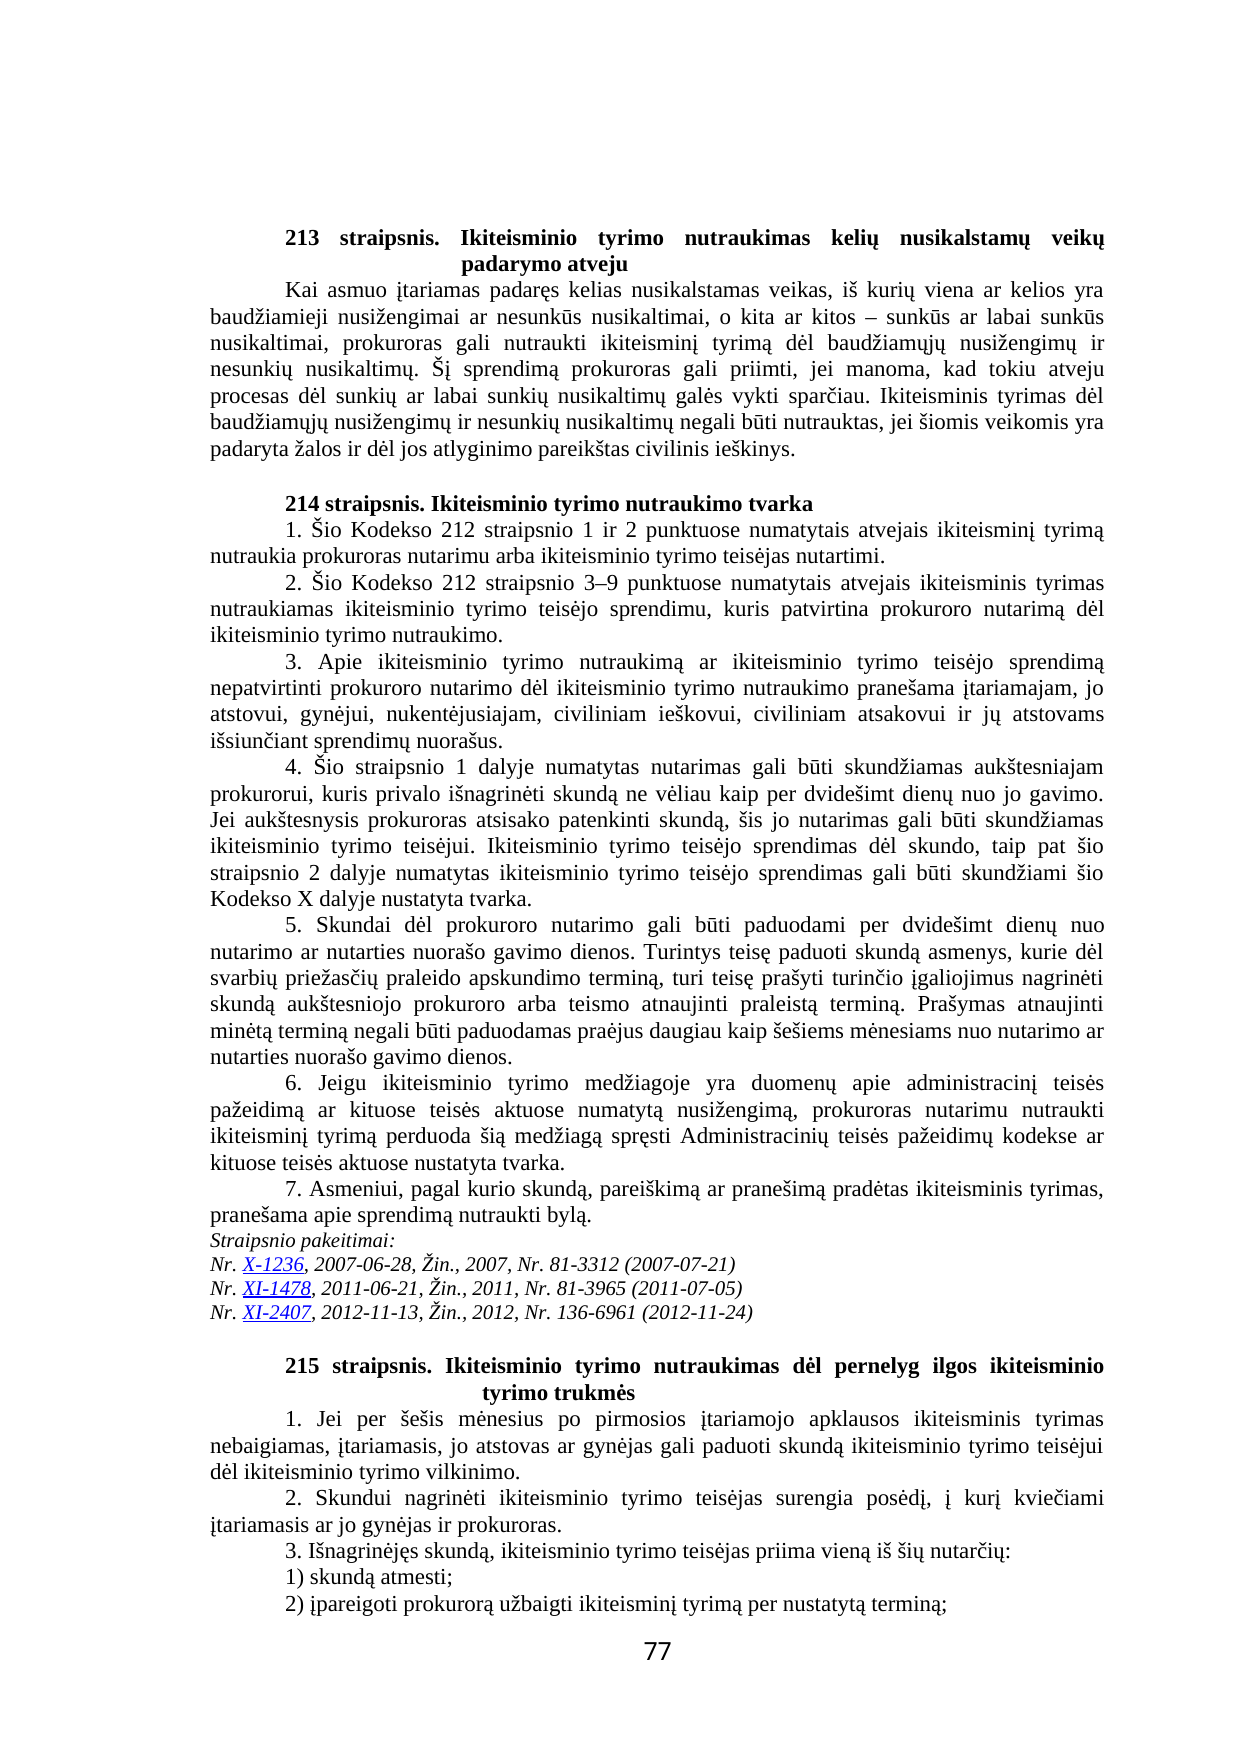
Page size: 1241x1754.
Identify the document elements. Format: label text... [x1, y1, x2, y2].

text 1. Šio Kodekso 212 straipsnio 1 ir 2 punktuose numatytais atvejais ikiteisminį tyrimą nutraukia prokuroras nutarimu arba ikiteisminio tyrimo teisėjas nutartimi. [210, 516, 1106, 569]
text Nr. X-1236, 2007-06-28, Žin., 2007, Nr. 81-3312 (2007-07-21) [210, 1252, 1106, 1276]
text 1. Jei per šešis mėnesius po pirmosios įtariamojo apklausos ikiteisminis tyrimas nebaigiamas, įtariamasis, jo atstovas ar gynėjas gali paduoti skundą ikiteisminio tyrimo teisėjui dėl ikiteisminio tyrimo vilkinimo. [210, 1405, 1106, 1484]
text 214 straipsnis. Ikiteisminio tyrimo nutraukimo tvarka [210, 490, 1106, 516]
text Kai asmuo įtariamas padaręs kelias nusikalstamas veikas, iš kurių viena ar kelios yra baudžiamieji nusižengimai ar nesunkūs nusikaltimai, o kita ar kitos – sunkūs ar labai sunkūs nusikaltimai, prokuroras gali nutraukti ikiteisminį tyrimą dėl baudžiamųjų nusižengimų ir nesunkių nusikaltimų. Šį sprendimą prokuroras gali priimti, jei manoma, kad tokiu atveju procesas dėl sunkių ar labai sunkių nusikaltimų galės vykti sparčiau. Ikiteisminis tyrimas dėl baudžiamųjų nusižengimų ir nesunkių nusikaltimų negali būti nutrauktas, jei šiomis veikomis yra padaryta žalos ir dėl jos atlyginimo pareikštas civilinis ieškinys. [210, 276, 1106, 461]
text 4. Šio straipsnio 1 dalyje numatytas nutarimas gali būti skundžiamas aukštesniajam prokurorui, kuris privalo išnagrinėti skundą ne vėliau kaip per dvidešimt dienų nuo jo gavimo. Jei aukštesnysis prokuroras atsisako patenkinti skundą, šis jo nutarimas gali būti skundžiamas ikiteisminio tyrimo teisėjui. Ikiteisminio tyrimo teisėjo sprendimas dėl skundo, taip pat šio straipsnio 2 dalyje numatytas ikiteisminio tyrimo teisėjo sprendimas gali būti skundžiami šio Kodekso X dalyje nustatyta tvarka. [210, 753, 1106, 911]
text 1) skundą atmesti; [210, 1563, 1106, 1590]
text 3. Apie ikiteisminio tyrimo nutraukimą ar ikiteisminio tyrimo teisėjo sprendimą nepatvirtinti prokuroro nutarimo dėl ikiteisminio tyrimo nutraukimo pranešama įtariamajam, jo atstovui, gynėjui, nukentėjusiajam, civiliniam ieškovui, civiliniam atsakovui ir jų atstovams išsiunčiant sprendimų nuorašus. [210, 648, 1106, 753]
text 6. Jeigu ikiteisminio tyrimo medžiagoje yra duomenų apie administracinį teisės pažeidimą ar kituose teisės aktuose numatytą nusižengimą, prokuroras nutarimu nutraukti ikiteisminį tyrimą perduoda šią medžiagą spręsti Administracinių teisės pažeidimų kodekse ar kituose teisės aktuose nustatyta tvarka. [210, 1069, 1106, 1175]
text 2. Šio Kodekso 212 straipsnio 3–9 punktuose numatytais atvejais ikiteisminis tyrimas nutraukiamas ikiteisminio tyrimo teisėjo sprendimu, kuris patvirtina prokuroro nutarimą dėl ikiteisminio tyrimo nutraukimo. [210, 569, 1106, 648]
text 2. Skundui nagrinėti ikiteisminio tyrimo teisėjas surengia posėdį, į kurį kviečiami įtariamasis ar jo gynėjas ir prokuroras. [210, 1484, 1106, 1537]
text 5. Skundai dėl prokuroro nutarimo gali būti paduodami per dvidešimt dienų nuo nutarimo ar nutarties nuorašo gavimo dienos. Turintys teisę paduoti skundą asmenys, kurie dėl svarbių priežasčių praleido apskundimo terminą, turi teisę prašyti turinčio įgaliojimus nagrinėti skundą aukštesniojo prokuroro arba teismo atnaujinti praleistą terminą. Prašymas atnaujinti minėtą terminą negali būti paduodamas praėjus daugiau kaip šešiems mėnesiams nuo nutarimo ar nutarties nuorašo gavimo dienos. [210, 911, 1106, 1069]
text Nr. XI-2407, 2012-11-13, Žin., 2012, Nr. 136-6961 (2012-11-24) [210, 1300, 1106, 1324]
text Nr. XI-1478, 2011-06-21, Žin., 2011, Nr. 81-3965 (2011-07-05) [210, 1276, 1106, 1300]
text 3. Išnagrinėjęs skundą, ikiteisminio tyrimo teisėjas priima vieną iš šių nutarčių: [210, 1537, 1106, 1563]
text 215 straipsnis. Ikiteisminio tyrimo nutraukimas dėl pernelyg ilgos ikiteisminio tyrimo trukmės [285, 1353, 1106, 1405]
text 213 straipsnis. Ikiteisminio tyrimo nutraukimas kelių nusikalstamų veikų padarymo atveju [285, 224, 1106, 276]
text 7. Asmeniui, pagal kurio skundą, pareiškimą ar pranešimą pradėtas ikiteisminis tyrimas, pranešama apie sprendimą nutraukti bylą. [210, 1175, 1106, 1228]
text Straipsnio pakeitimai: [210, 1228, 1106, 1252]
text 2) įpareigoti prokurorą užbaigti ikiteisminį tyrimą per nustatytą terminą; [210, 1590, 1106, 1616]
